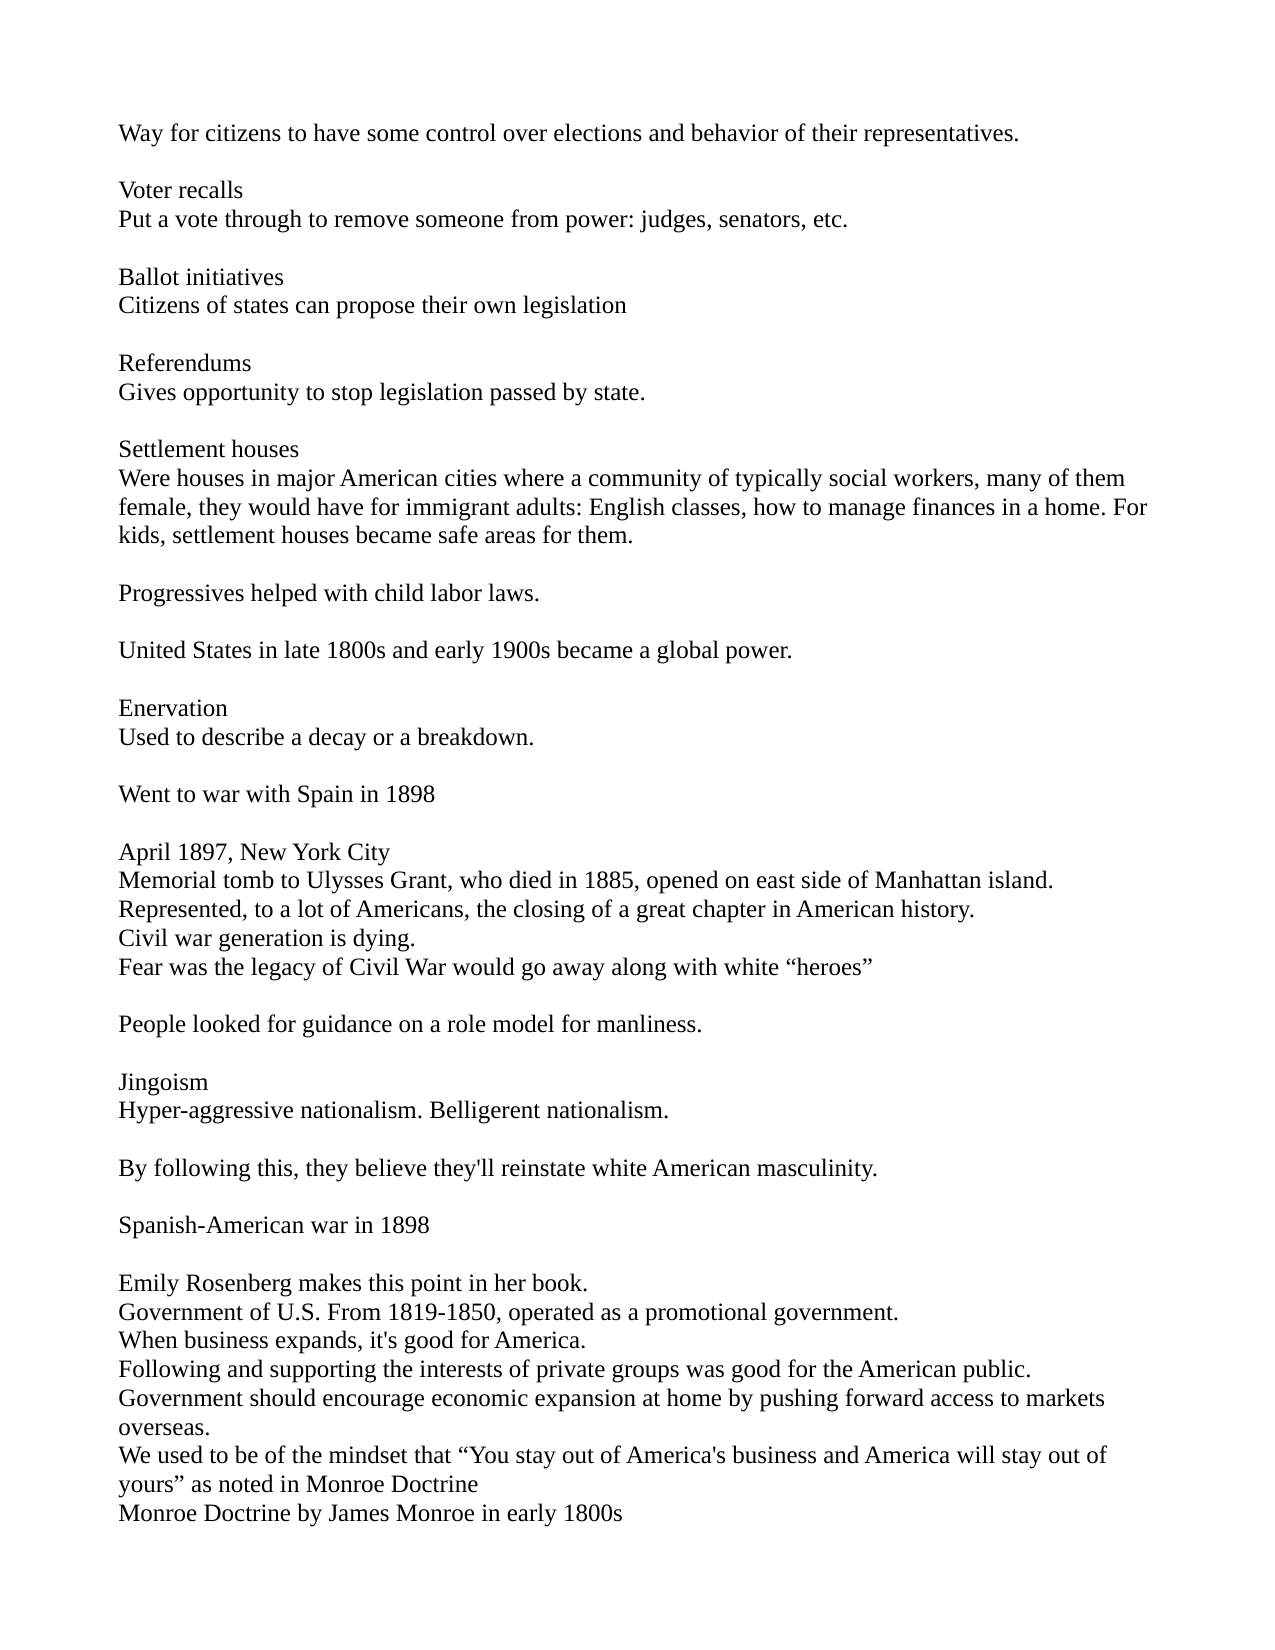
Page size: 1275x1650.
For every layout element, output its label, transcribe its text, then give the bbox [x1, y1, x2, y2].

text Hyper-aggressive nationalism. Belligerent nationalism. [118, 1096, 1157, 1124]
text Referendums [118, 348, 1157, 377]
text Were houses in major American cities where a community of typically social workers, many of them female, they would have for immigrant adults: English classes, how to manage finances in a home. For kids, settlement houses became safe areas for them. [118, 463, 1157, 549]
text Gives opportunity to stop legislation passed by state. [118, 377, 1157, 406]
text Monroe Doctrine by James Monroe in early 1800s [118, 1498, 1157, 1527]
text Following and supporting the interests of private groups was good for the American public. [118, 1354, 1157, 1383]
text Government of U.S. From 1819-1850, operated as a promotional government. [118, 1297, 1157, 1326]
text Represented, to a lot of Americans, the closing of a great chapter in American history. [118, 894, 1157, 923]
text Emily Rosenberg makes this point in her book. [118, 1268, 1157, 1297]
text Went to war with Spain in 1898 [118, 779, 1157, 808]
text Voter recalls [118, 176, 1157, 204]
text Ballot initiatives [118, 262, 1157, 291]
text Fear was the legacy of Civil War would go away along with white “heroes” [118, 952, 1157, 981]
text People looked for guidance on a role model for manliness. [118, 1009, 1157, 1038]
text April 1897, New York City [118, 837, 1157, 866]
text Memorial tomb to Ulysses Grant, who died in 1885, opened on east side of Manhattan island. [118, 866, 1157, 894]
text Put a vote through to remove someone from power: judges, senators, etc. [118, 204, 1157, 233]
text Civil war generation is dying. [118, 923, 1157, 952]
text Jingoism [118, 1067, 1157, 1096]
text When business expands, it's good for America. [118, 1326, 1157, 1354]
text By following this, they believe they'll reinstate white American masculinity. [118, 1153, 1157, 1182]
text Citizens of states can propose their own legislation [118, 291, 1157, 319]
text United States in late 1800s and early 1900s became a global power. [118, 636, 1157, 664]
text Settlement houses [118, 434, 1157, 463]
text Spanish-American war in 1898 [118, 1211, 1157, 1239]
text Government should encourage economic expansion at home by pushing forward access to markets overseas. [118, 1383, 1157, 1441]
text Used to describe a decay or a breakdown. [118, 722, 1157, 751]
text Way for citizens to have some control over elections and behavior of their representatives. [118, 118, 1157, 147]
text Enervation [118, 693, 1157, 722]
text We used to be of the mindset that “You stay out of America's business and America will stay out of yours” as noted in Monroe Doctrine [118, 1441, 1157, 1498]
text Progressives helped with child labor laws. [118, 578, 1157, 607]
